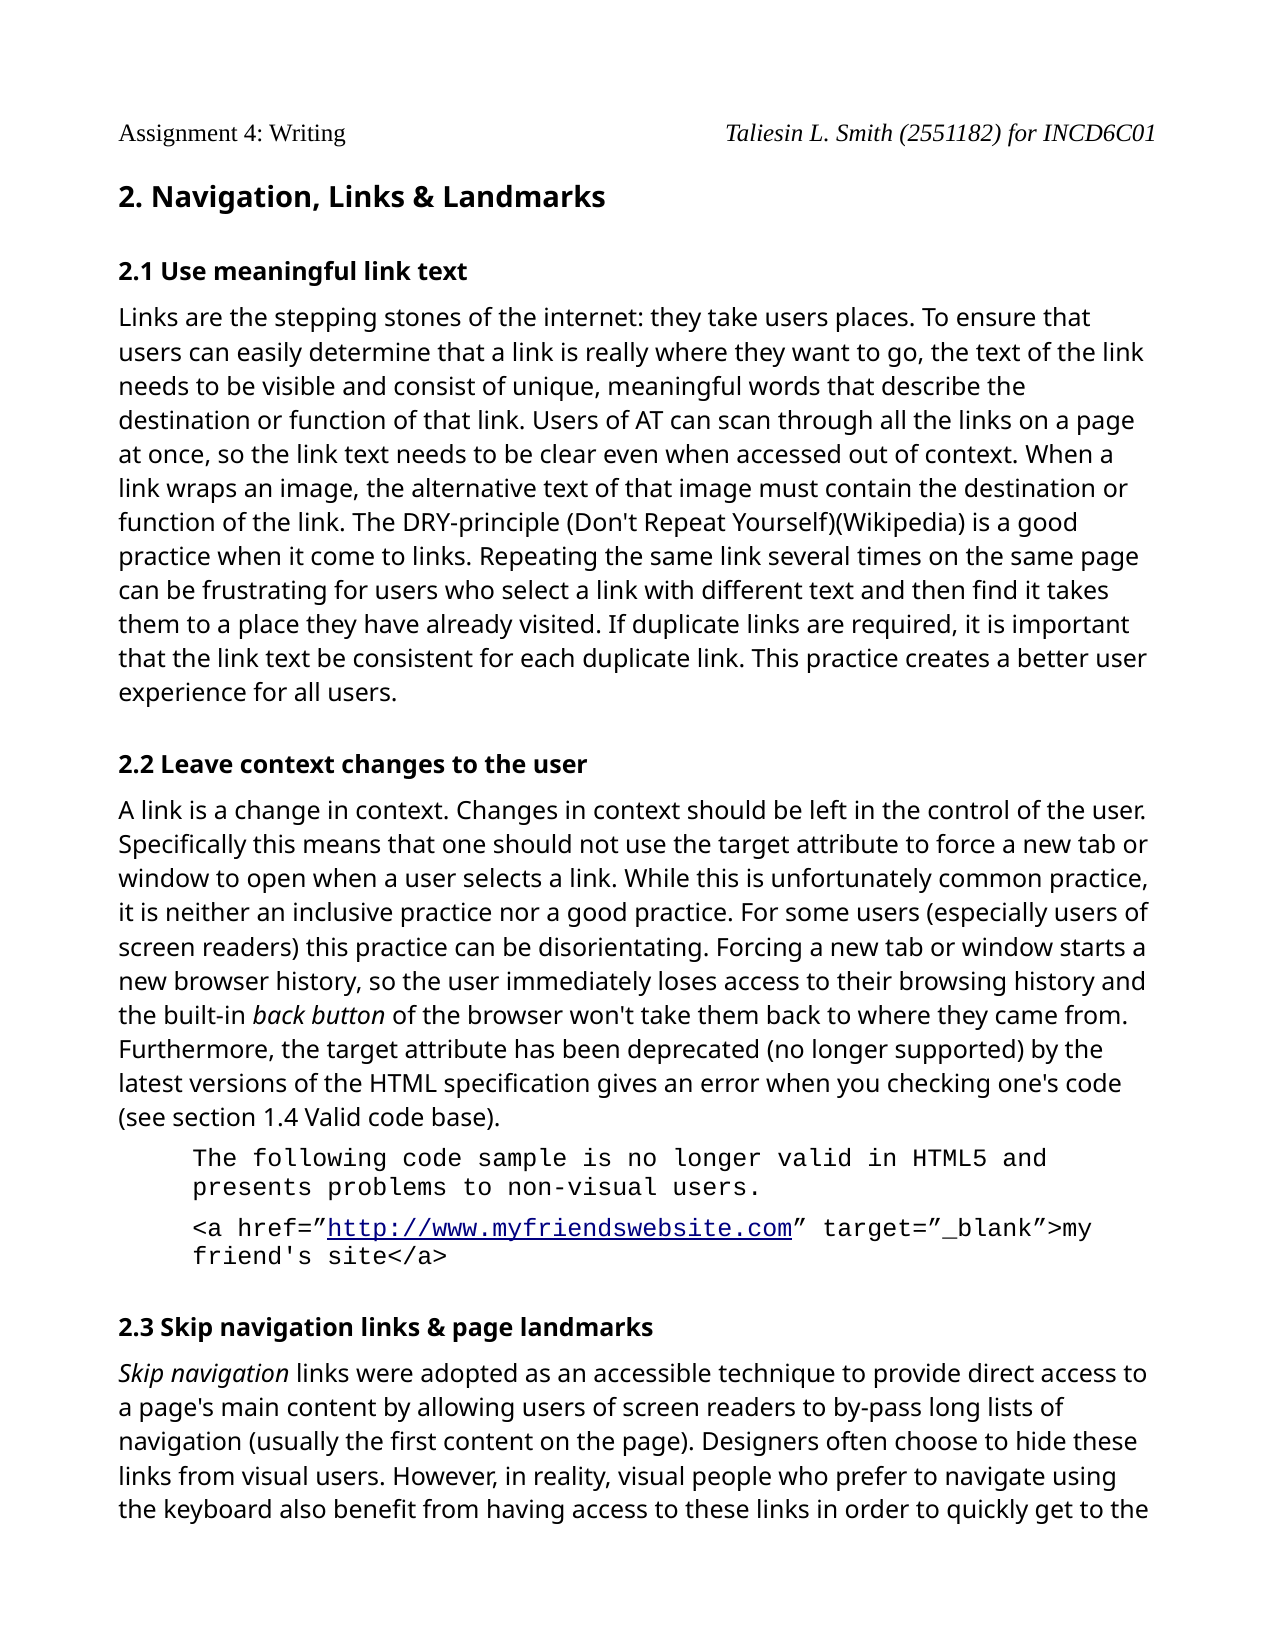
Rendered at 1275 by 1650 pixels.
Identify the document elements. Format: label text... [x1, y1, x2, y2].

subtitle 2.2 Leave context changes to the user [118, 746, 1157, 780]
text The following code sample is no longer valid in HTML5 and presents problems to non-visual users. [192, 1146, 1157, 1203]
subtitle 2. Navigation, Links & Landmarks [118, 176, 1157, 216]
text A link is a change in context. Changes in context should be left in the control of the user. Specifically this means that one should not use the target attribute to force a new tab or window to open when a user selects a link. While this is unfortunately common practice, it is neither an inclusive practice nor a good practice. For some users (especially users of screen readers) this practice can be disorientating. Forcing a new tab or window starts a new browser history, so the user immediately loses access to their browsing history and the built-in back button of the browser won't take them back to where they came from. Furthermore, the target attribute has been deprecated (no longer supported) by the latest versions of the HTML specification gives an error when you checking one's code (see section 1.4 Valid code base). [118, 793, 1157, 1133]
text Skip navigation links were adopted as an accessible technique to provide direct access to a page's main content by allowing users of screen readers to by-pass long lists of navigation (usually the first content on the page). Designers often choose to hide these links from visual users. However, in reality, visual people who prefer to navigate using the keyboard also benefit from having access to these links in order to quickly get to the [118, 1356, 1157, 1526]
subtitle 2.1 Use meaningful link text [118, 253, 1157, 288]
subtitle 2.3 Skip navigation links & page landmarks [118, 1309, 1157, 1343]
text <a href=”http://www.myfriendswebsite.com” target=”_blank”>my friend's site</a> [192, 1215, 1157, 1272]
text Links are the stepping stones of the internet: they take users places. To ensure that users can easily determine that a link is really where they want to go, the text of the link needs to be visible and consist of unique, meaningful words that describe the destination or function of that link. Users of AT can scan through all the links on a page at once, so the link text needs to be clear even when accessed out of context. When a link wraps an image, the alternative text of that image must contain the destination or function of the link. The DRY-principle (Don't Repeat Yourself)(Wikipedia) is a good practice when it come to links. Repeating the same link several times on the same page can be frustrating for users who select a link with different text and then find it takes them to a place they have already visited. If duplicate links are required, it is important that the link text be consistent for each duplicate link. This practice creates a better user experience for all users. [118, 300, 1157, 709]
